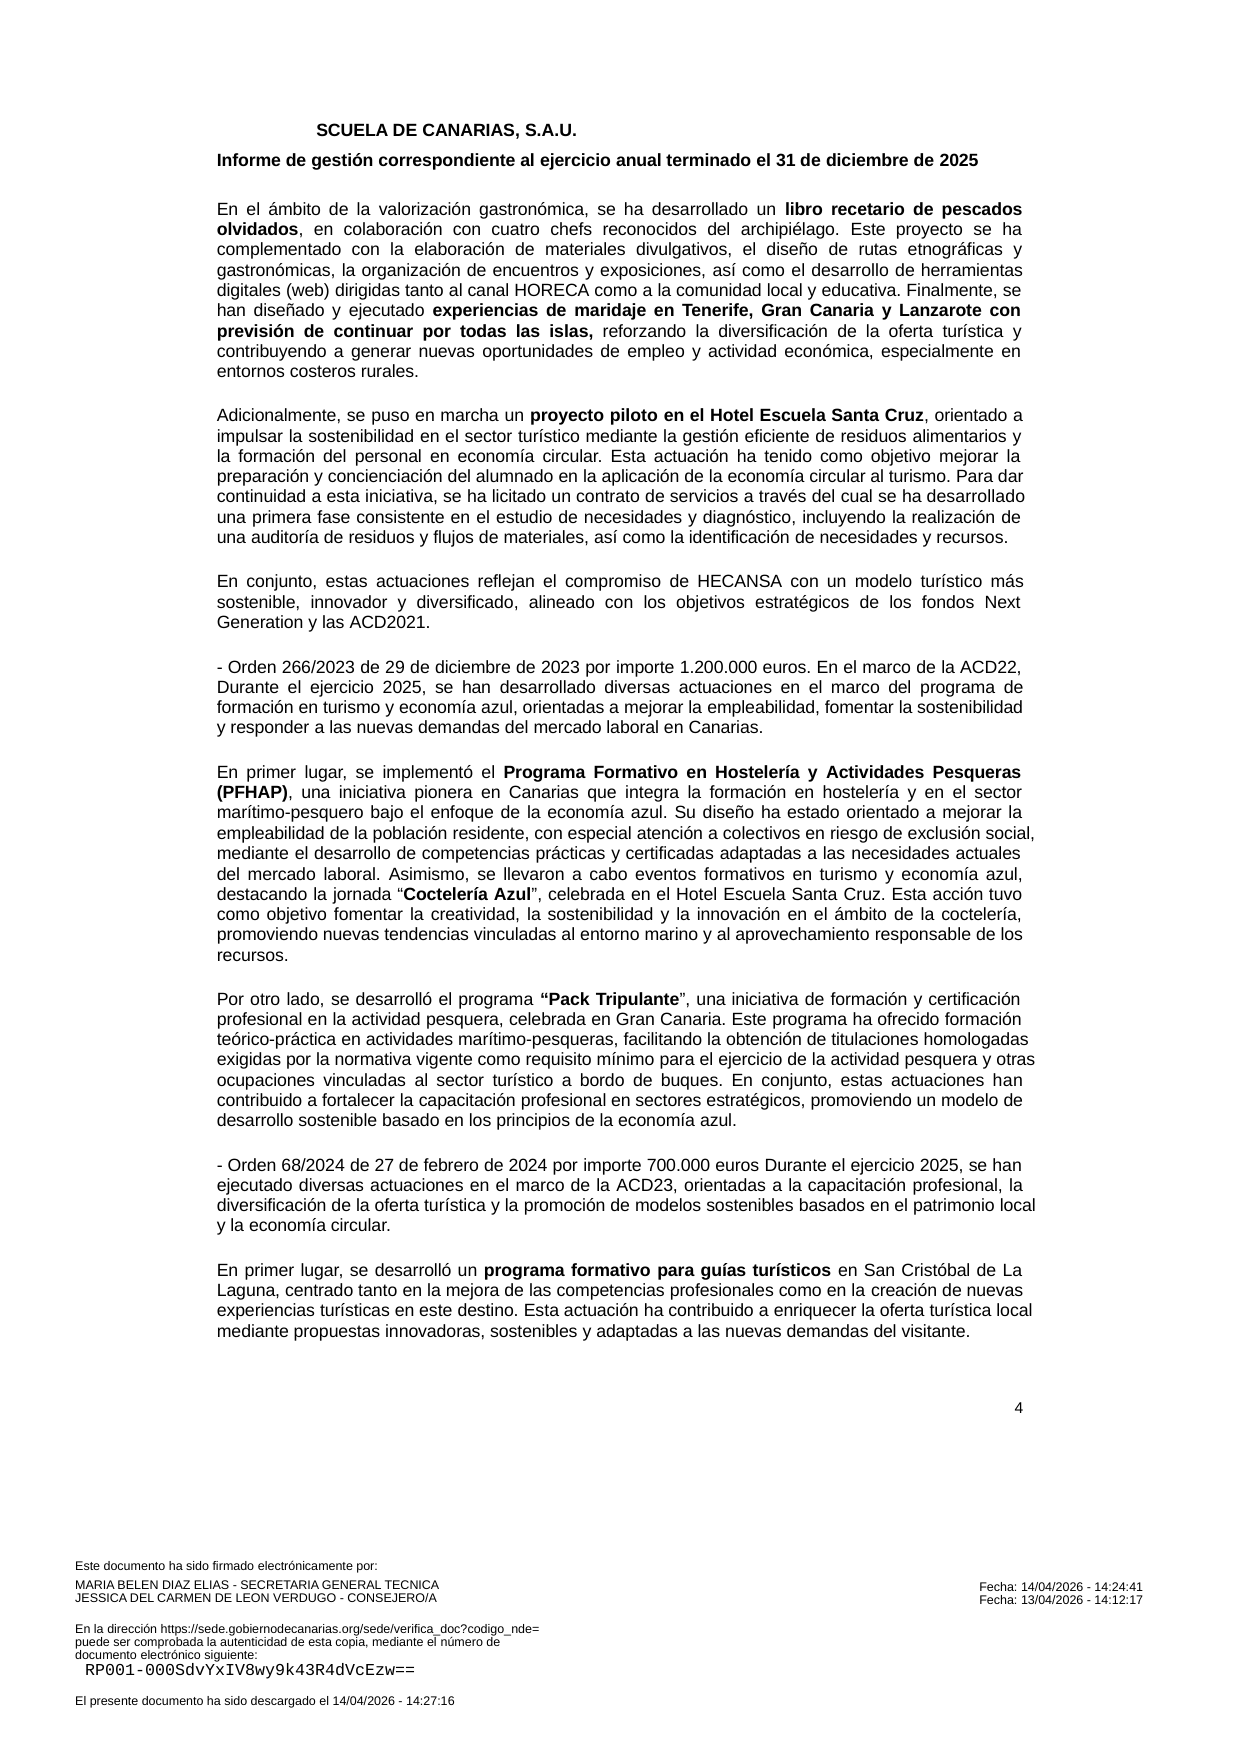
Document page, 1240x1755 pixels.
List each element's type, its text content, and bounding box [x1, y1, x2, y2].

text Orden 68/2024 de 27 de febrero de 2024 por importe 700.000 euros Durante el ejercicio 2025, se han [227, 1155, 1047, 1175]
text como objetivo fomentar la creatividad, la sostenibilidad y la innovación en el ámbito de la coctelería, [217, 905, 1048, 924]
text El presente documento ha sido descargado el 14/04/2026 - 14:27:16 [75, 1694, 480, 1708]
text Fecha: 14/04/2026 - 14:24:41 [979, 1580, 1168, 1594]
text complementado con la elaboración de materiales divulgativos, el diseño de rutas etnográficas y [217, 240, 1048, 260]
text Este documento ha sido firmado electrónicamente por: [75, 1559, 403, 1573]
text documento electrónico siguiente: [75, 1649, 564, 1662]
text Adicionalmente, se puso en marcha un proyecto piloto en el Hotel Escuela Santa Cruz, orientado a [217, 406, 1048, 426]
text diversificación de la oferta turística y la promoción de modelos sostenibles basados en el patrimonio local [217, 1196, 1048, 1215]
text Informe de gestión correspondiente al ejercicio anual terminado el 31 de diciembre de 2025 [217, 151, 1004, 171]
text del mercado laboral. Asimismo, se llevaron a cabo eventos formativos en turismo y economía azul, [217, 864, 1048, 884]
text recursos. [217, 945, 1048, 965]
text mediante propuestas innovadoras, sostenibles y adaptadas a las nuevas demandas del visitante. [217, 1321, 1048, 1341]
text RP001-000SdvYxIV8wy9k43R4dVcEzw== [85, 1662, 564, 1678]
text En conjunto, estas actuaciones reflejan el compromiso de HECANSA con un modelo turístico más [217, 572, 1047, 592]
text olvidados, en colaboración con cuatro chefs reconocidos del archipiélago. Este proyecto se ha [217, 220, 1048, 240]
text han diseñado y ejecutado experiencias de maridaje en Tenerife, Gran Canaria y Lanzarote con [217, 301, 1048, 321]
text SCUELA DE CANARIAS, S.A.U. [316, 120, 602, 140]
text Por otro lado, se desarrolló el programa “Pack Tripulante”, una iniciativa de formación y certificación [217, 989, 1048, 1009]
text En primer lugar, se implementó el Programa Formativo en Hostelería y Actividades Pesqueras [217, 763, 1048, 782]
text JESSICA DEL CARMEN DE LEON VERDUGO - CONSEJERO/A [75, 1592, 467, 1604]
text puede ser comprobada la autenticidad de esta copia, mediante el número de [75, 1637, 564, 1649]
text (PFHAP), una iniciativa pionera en Canarias que integra la formación en hostelería y en el sector [217, 783, 1048, 803]
text Fecha: 13/04/2026 - 14:12:17 [979, 1594, 1168, 1607]
text exigidas por la normativa vigente como requisito mínimo para el ejercicio de la actividad pesquera y otras [217, 1050, 1048, 1070]
text teórico-práctica en actividades marítimo-pesqueras, facilitando la obtención de titulaciones homologadas [217, 1030, 1048, 1049]
text promoviendo nuevas tendencias vinculadas al entorno marino y al aprovechamiento responsable de los [217, 925, 1048, 944]
text gastronómicas, la organización de encuentros y exposiciones, así como el desarrollo de herramientas [217, 261, 1048, 280]
text y la economía circular. [217, 1216, 1048, 1236]
text destacando la jornada “Coctelería Azul”, celebrada en el Hotel Escuela Santa Cruz. Esta acción tuvo [217, 884, 1048, 904]
text ocupaciones vinculadas al sector turístico a bordo de buques. En conjunto, estas actuaciones han [217, 1071, 1048, 1090]
text previsión de continuar por todas las islas, reforzando la diversificación de la oferta turística y [217, 321, 1048, 341]
text digitales (web) dirigidas tanto al canal HORECA como a la comunidad local y educativa. Finalmente, se [217, 281, 1048, 300]
text Laguna, centrado tanto en la mejora de las competencias profesionales como en la creación de nuevas [217, 1281, 1048, 1301]
text 4 [1014, 1399, 1047, 1417]
text una primera fase consistente en el estudio de necesidades y diagnóstico, incluyendo la realización de [217, 507, 1048, 527]
text continuidad a esta iniciativa, se ha licitado un contrato de servicios a través del cual se ha desarrollado [217, 487, 1048, 507]
text - [217, 657, 228, 677]
text una auditoría de residuos y flujos de materiales, así como la identificación de necesidades y recursos. [217, 528, 1048, 547]
text experiencias turísticas en este destino. Esta actuación ha contribuido a enriquecer la oferta turística local [217, 1301, 1048, 1321]
text mediante el desarrollo de competencias prácticas y certificadas adaptadas a las necesidades actuales [217, 844, 1048, 863]
text - [217, 1155, 227, 1175]
text empleabilidad de la población residente, con especial atención a colectivos en riesgo de exclusión social, [217, 824, 1048, 843]
text la formación del personal en economía circular. Esta actuación ha tenido como objetivo mejorar la [217, 447, 1048, 466]
text y responder a las nuevas demandas del mercado laboral en Canarias. [217, 718, 1048, 738]
text profesional en la actividad pesquera, celebrada en Gran Canaria. Este programa ha ofrecido formación [217, 1009, 1048, 1029]
text Generation y las ACD2021. [217, 613, 1047, 632]
text Durante el ejercicio 2025, se han desarrollado diversas actuaciones en el marco del programa de [217, 677, 1048, 697]
text En la dirección https://sede.gobiernodecanarias.org/sede/verifica_doc?codigo_nde= [75, 1623, 564, 1637]
text contribuido a fortalecer la capacitación profesional en sectores estratégicos, promoviendo un modelo de [217, 1091, 1048, 1110]
text En el ámbito de la valorización gastronómica, se ha desarrollado un libro recetario de pescados [217, 200, 1048, 219]
text Orden 266/2023 de 29 de diciembre de 2023 por importe 1.200.000 euros. En el marco de la ACD22, [228, 657, 1047, 677]
text impulsar la sostenibilidad en el sector turístico mediante la gestión eficiente de residuos alimentarios y [217, 426, 1048, 446]
text preparación y concienciación del alumnado en la aplicación de la economía circular al turismo. Para dar [217, 467, 1048, 486]
text contribuyendo a generar nuevas oportunidades de empleo y actividad económica, especialmente en [217, 342, 1048, 361]
text MARIA BELEN DIAZ ELIAS - SECRETARIA GENERAL TECNICA [75, 1578, 467, 1592]
text ejecutado diversas actuaciones en el marco de la ACD23, orientadas a la capacitación profesional, la [217, 1176, 1048, 1195]
text formación en turismo y economía azul, orientadas a mejorar la empleabilidad, fomentar la sostenibilidad [217, 698, 1048, 717]
text En primer lugar, se desarrolló un programa formativo para guías turísticos en San Cristóbal de La [217, 1261, 1048, 1280]
text desarrollo sostenible basado en los principios de la economía azul. [217, 1111, 1048, 1131]
text sostenible, innovador y diversificado, alineado con los objetivos estratégicos de los fondos Next [217, 592, 1047, 612]
text marítimo-pesquero bajo el enfoque de la economía azul. Su diseño ha estado orientado a mejorar la [217, 803, 1048, 823]
text entornos costeros rurales. [217, 362, 1048, 382]
